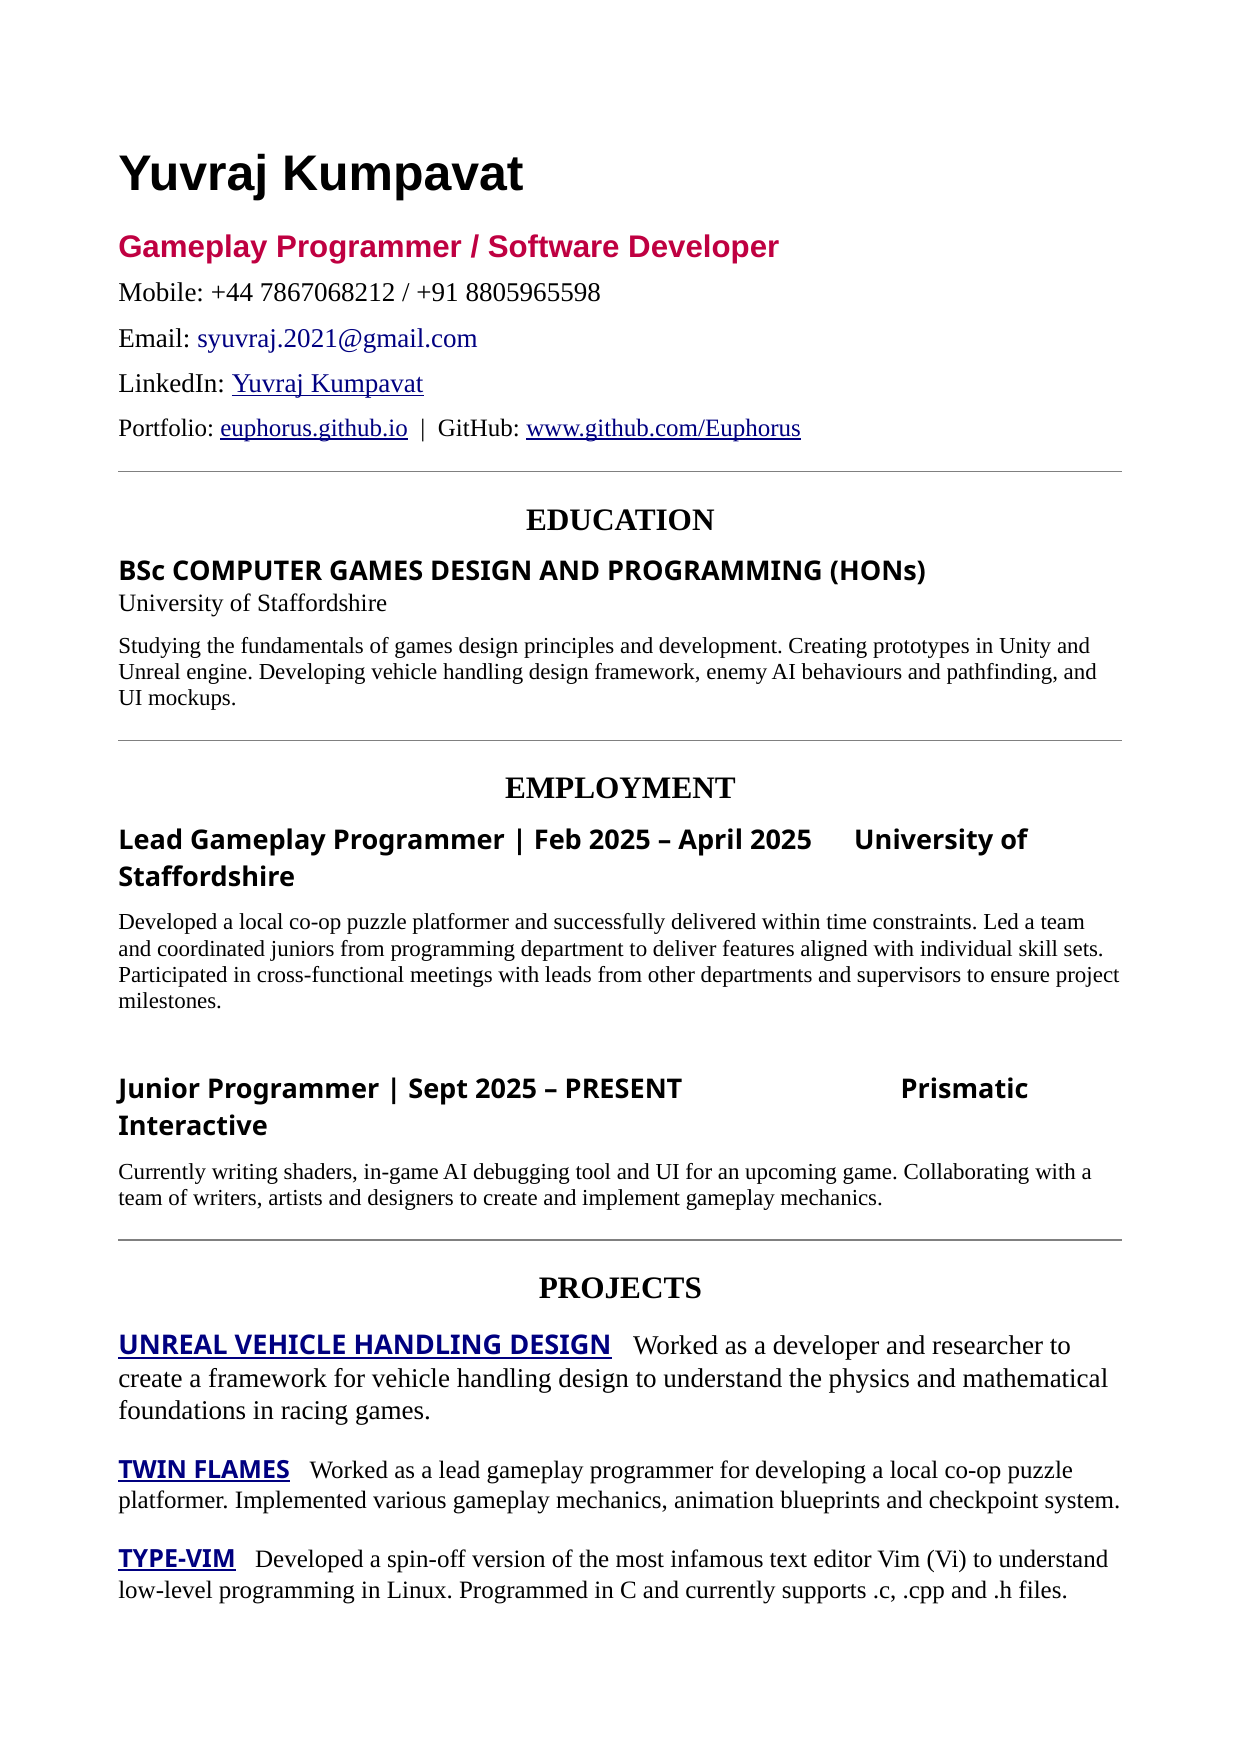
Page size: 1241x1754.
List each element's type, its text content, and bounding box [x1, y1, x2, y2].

text Studying the fundamentals of games design principles and development. Creating prototypes in Unity and Unreal engine. Developing vehicle handling design framework, enemy AI behaviours and pathfinding, and UI mockups. [118, 632, 1122, 711]
text Developed a local co-op puzzle platformer and successfully delivered within time constraints. Led a team and coordinated juniors from programming department to deliver features aligned with individual skill sets. Participated in cross-functional meetings with leads from other departments and supervisors to ensure project milestones. [118, 908, 1122, 1014]
text PROJECTS [118, 1269, 1122, 1305]
text Portfolio: euphorus.github.io | GitHub: www.github.com/Euphorus [118, 413, 1122, 442]
text Junior Programmer | Sept 2025 – PRESENT Prismatic Interactive [118, 1069, 1122, 1143]
subtitle Gameplay Programmer / Software Developer [118, 228, 1122, 264]
subtitle Yuvraj Kumpavat [118, 143, 1122, 201]
text UNREAL VEHICLE HANDLING DESIGN Worked as a developer and researcher to create a framework for vehicle handling design to understand the physics and mathematical foundations in racing games. [118, 1326, 1122, 1425]
text EDUCATION [118, 501, 1122, 537]
text Currently writing shaders, in-game AI debugging tool and UI for an upcoming game. Collaborating with a team of writers, artists and designers to create and implement gameplay mechanics. [118, 1158, 1122, 1210]
text Mobile: +44 7867068212 / +91 8805965598 [118, 276, 1122, 307]
text TWIN FLAMES Worked as a lead gameplay programmer for developing a local co-op puzzle platformer. Implemented various gameplay mechanics, animation blueprints and checkpoint system. [118, 1451, 1122, 1514]
text EMPLOYMENT [118, 769, 1122, 806]
text LinkedIn: Yuvraj Kumpavat [118, 368, 1122, 399]
text BSc COMPUTER GAMES DESIGN AND PROGRAMMING (HONs) University of Staffordshire [118, 551, 1122, 617]
text Email: syuvraj.2021@gmail.com [118, 322, 1122, 353]
text Lead Gameplay Programmer | Feb 2025 – April 2025 University of Staffordshire [118, 820, 1122, 894]
text TYPE-VIM Developed a spin-off version of the most infamous text editor Vim (Vi) to understand low-level programming in Linux. Programmed in C and currently supports .c, .cpp and .h files. [118, 1541, 1122, 1603]
